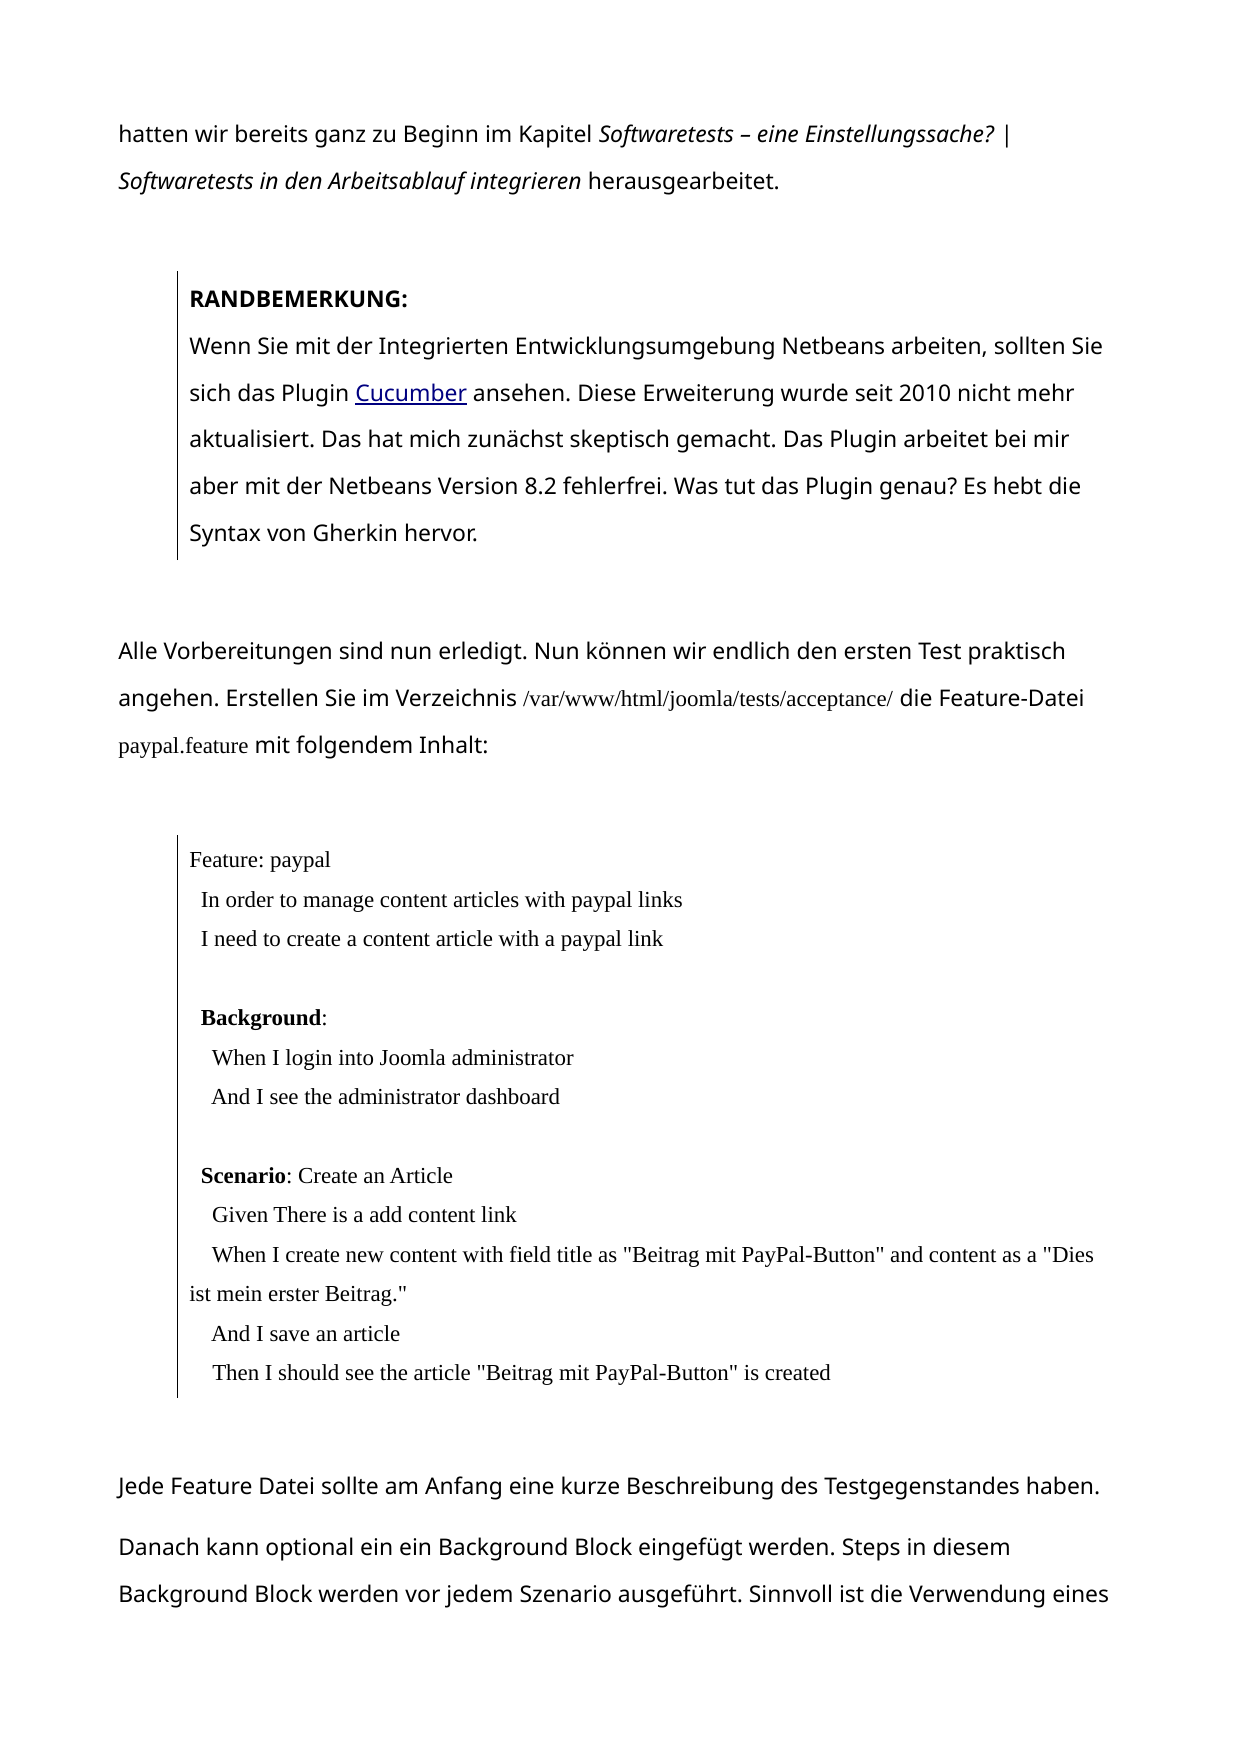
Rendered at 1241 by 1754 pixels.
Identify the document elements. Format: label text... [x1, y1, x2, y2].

text Feature: paypal In order to manage content articles with paypal links I need to create a content article with a paypal link Background: When I login into Joomla administrator And I see the administrator dashboard Scenario: Create an Article Given There is a add content link When I create new content with field title as "Beitrag mit PayPal-Button" and content as a "Dies ist mein erster Beitrag." And I save an article Then I should see the article "Beitrag mit PayPal-Button" is created [177, 834, 1122, 1398]
text Alle Vorbereitungen sind nun erledigt. Nun können wir endlich den ersten Test praktisch angehen. Erstellen Sie im Verzeichnis /var/www/html/joomla/tests/acceptance/ die Feature-Datei paypal.feature mit folgendem Inhalt: [118, 635, 1122, 760]
text hatten wir bereits ganz zu Beginn im Kapitel Softwaretests – eine Einstellungssache? | Softwaretests in den Arbeitsablauf integrieren herausgearbeitet. [118, 118, 1122, 196]
text RANDBEMERKUNG: Wenn Sie mit der Integrierten Entwicklungsumgebung Netbeans arbeiten, sollten Sie sich das Plugin Cucumber ansehen. Diese Erweiterung wurde seit 2010 nicht mehr aktualisiert. Das hat mich zunächst skeptisch gemacht. Das Plugin arbeitet bei mir aber mit der Netbeans Version 8.2 fehlerfrei. Was tut das Plugin genau? Es hebt die Syntax von Gherkin hervor. [178, 271, 1122, 560]
text Danach kann optional ein ein Background Block eingefügt werden. Steps in diesem Background Block werden vor jedem Szenario ausgeführt. Sinnvoll ist die Verwendung eines [118, 1531, 1122, 1609]
text Jede Feature Datei sollte am Anfang eine kurze Beschreibung des Testgegenstandes haben. [118, 1470, 1122, 1501]
